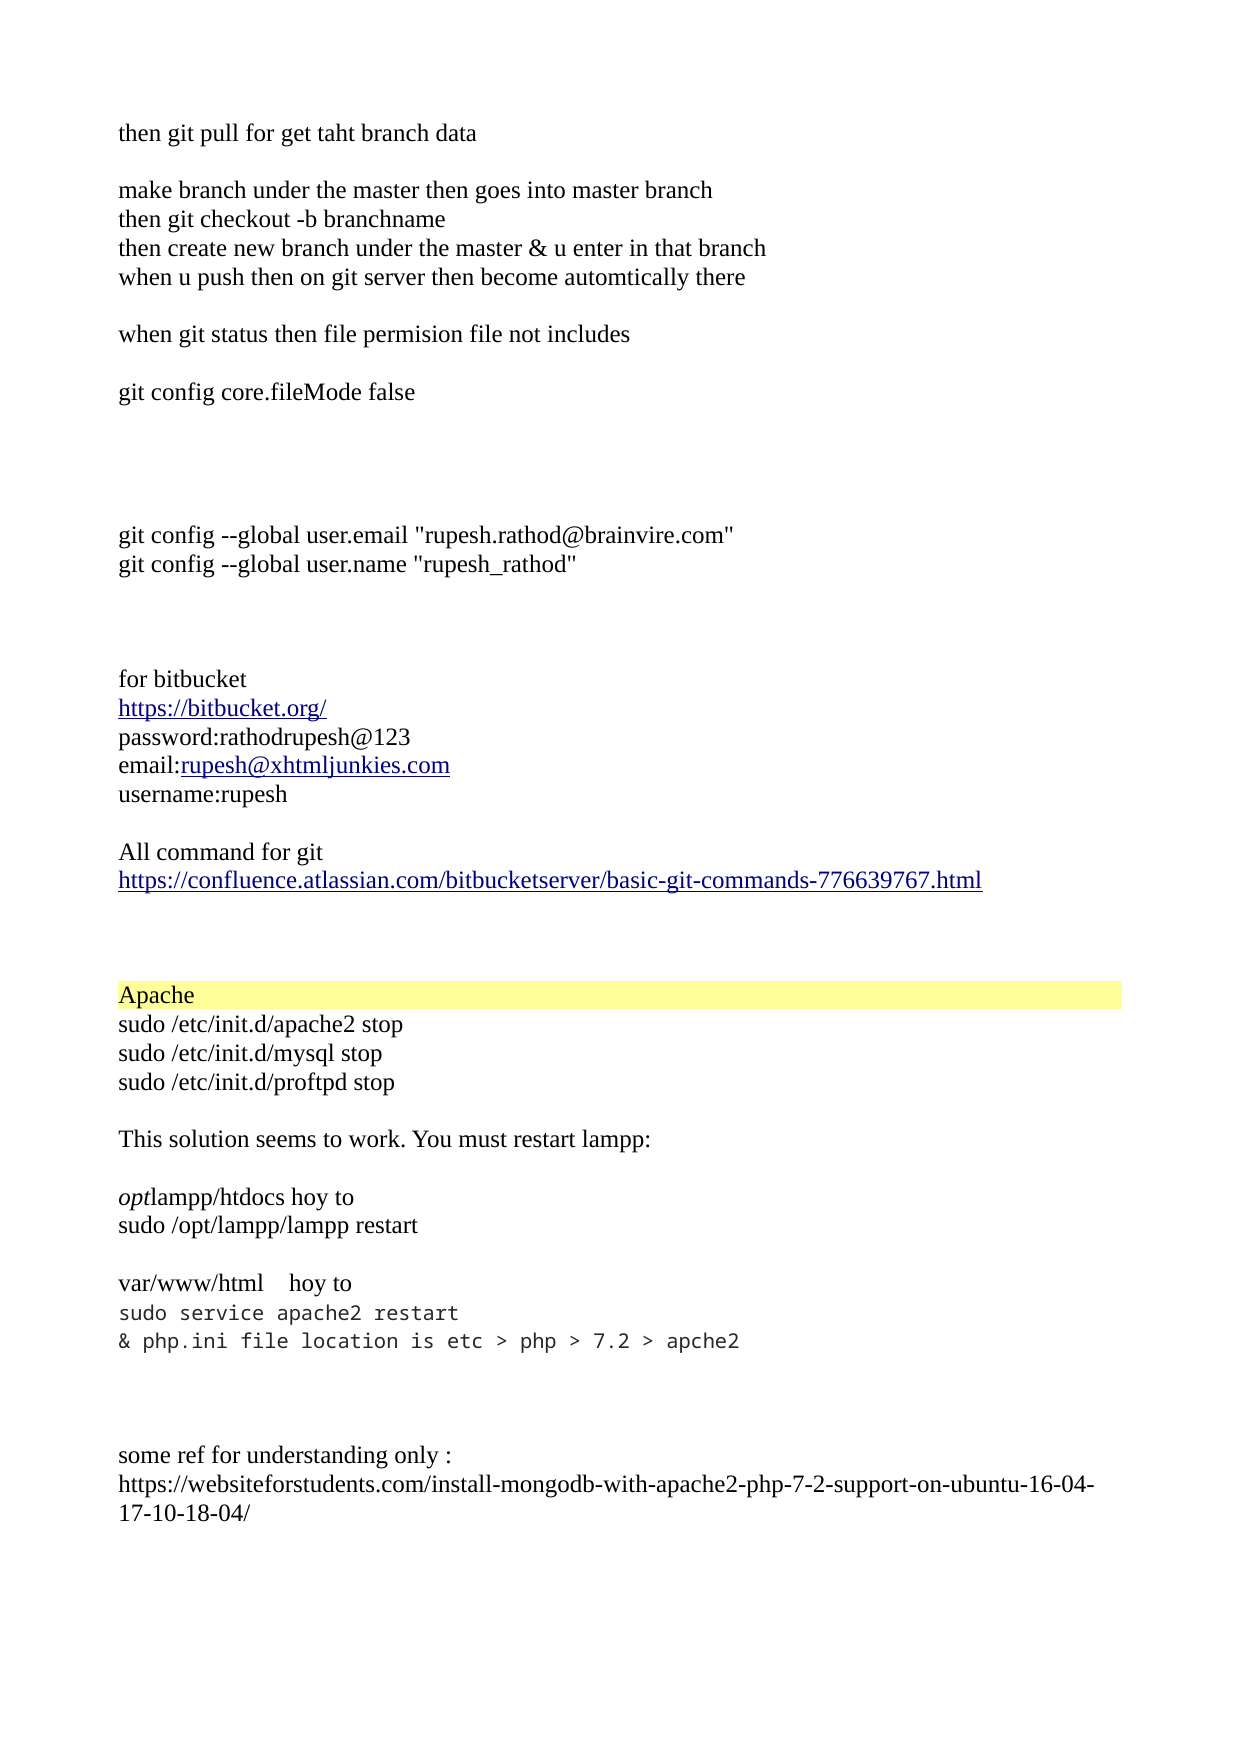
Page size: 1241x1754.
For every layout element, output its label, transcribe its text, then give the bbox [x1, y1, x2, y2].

text https://confluence.atlassian.com/bitbucketserver/basic-git-commands-776639767.html [118, 866, 1122, 894]
text var/www/html hoy to [118, 1268, 1122, 1297]
text git config core.fileMode false [118, 377, 1122, 406]
text This solution seems to work. You must restart lampp: [118, 1124, 1122, 1153]
text https://bitbucket.org/ [118, 693, 1122, 722]
text & php.ini file location is etc > php > 7.2 > apche2 [118, 1326, 1122, 1355]
text then git checkout -b branchname [118, 204, 1122, 233]
text All command for git [118, 837, 1122, 866]
text git config --global user.email "rupesh.rathod@brainvire.com" [118, 521, 1122, 549]
text optlampp/htdocs hoy to [118, 1182, 1122, 1211]
text when u push then on git server then become automtically there [118, 262, 1122, 291]
text make branch under the master then goes into master branch [118, 176, 1122, 204]
text https://websiteforstudents.com/install-mongodb-with-apache2-php-7-2-support-on-ubuntu-16-04-17-10-18-04/ [118, 1469, 1122, 1527]
text username:rupesh [118, 779, 1122, 808]
text sudo /etc/init.d/mysql stop [118, 1038, 1122, 1067]
text sudo service apache2 restart [118, 1297, 1122, 1326]
text when git status then file permision file not includes [118, 319, 1122, 348]
text Apache [118, 981, 1122, 1009]
text sudo /opt/lampp/lampp restart [118, 1211, 1122, 1239]
text sudo /etc/init.d/proftpd stop [118, 1067, 1122, 1096]
text some ref for understanding only : [118, 1441, 1122, 1469]
text then create new branch under the master & u enter in that branch [118, 233, 1122, 262]
text email:rupesh@xhtmljunkies.com [118, 751, 1122, 779]
text then git pull for get taht branch data [118, 118, 1122, 147]
text git config --global user.name "rupesh_rathod" [118, 549, 1122, 578]
text sudo /etc/init.d/apache2 stop [118, 1009, 1122, 1038]
text password:rathodrupesh@123 [118, 722, 1122, 751]
text for bitbucket [118, 664, 1122, 693]
